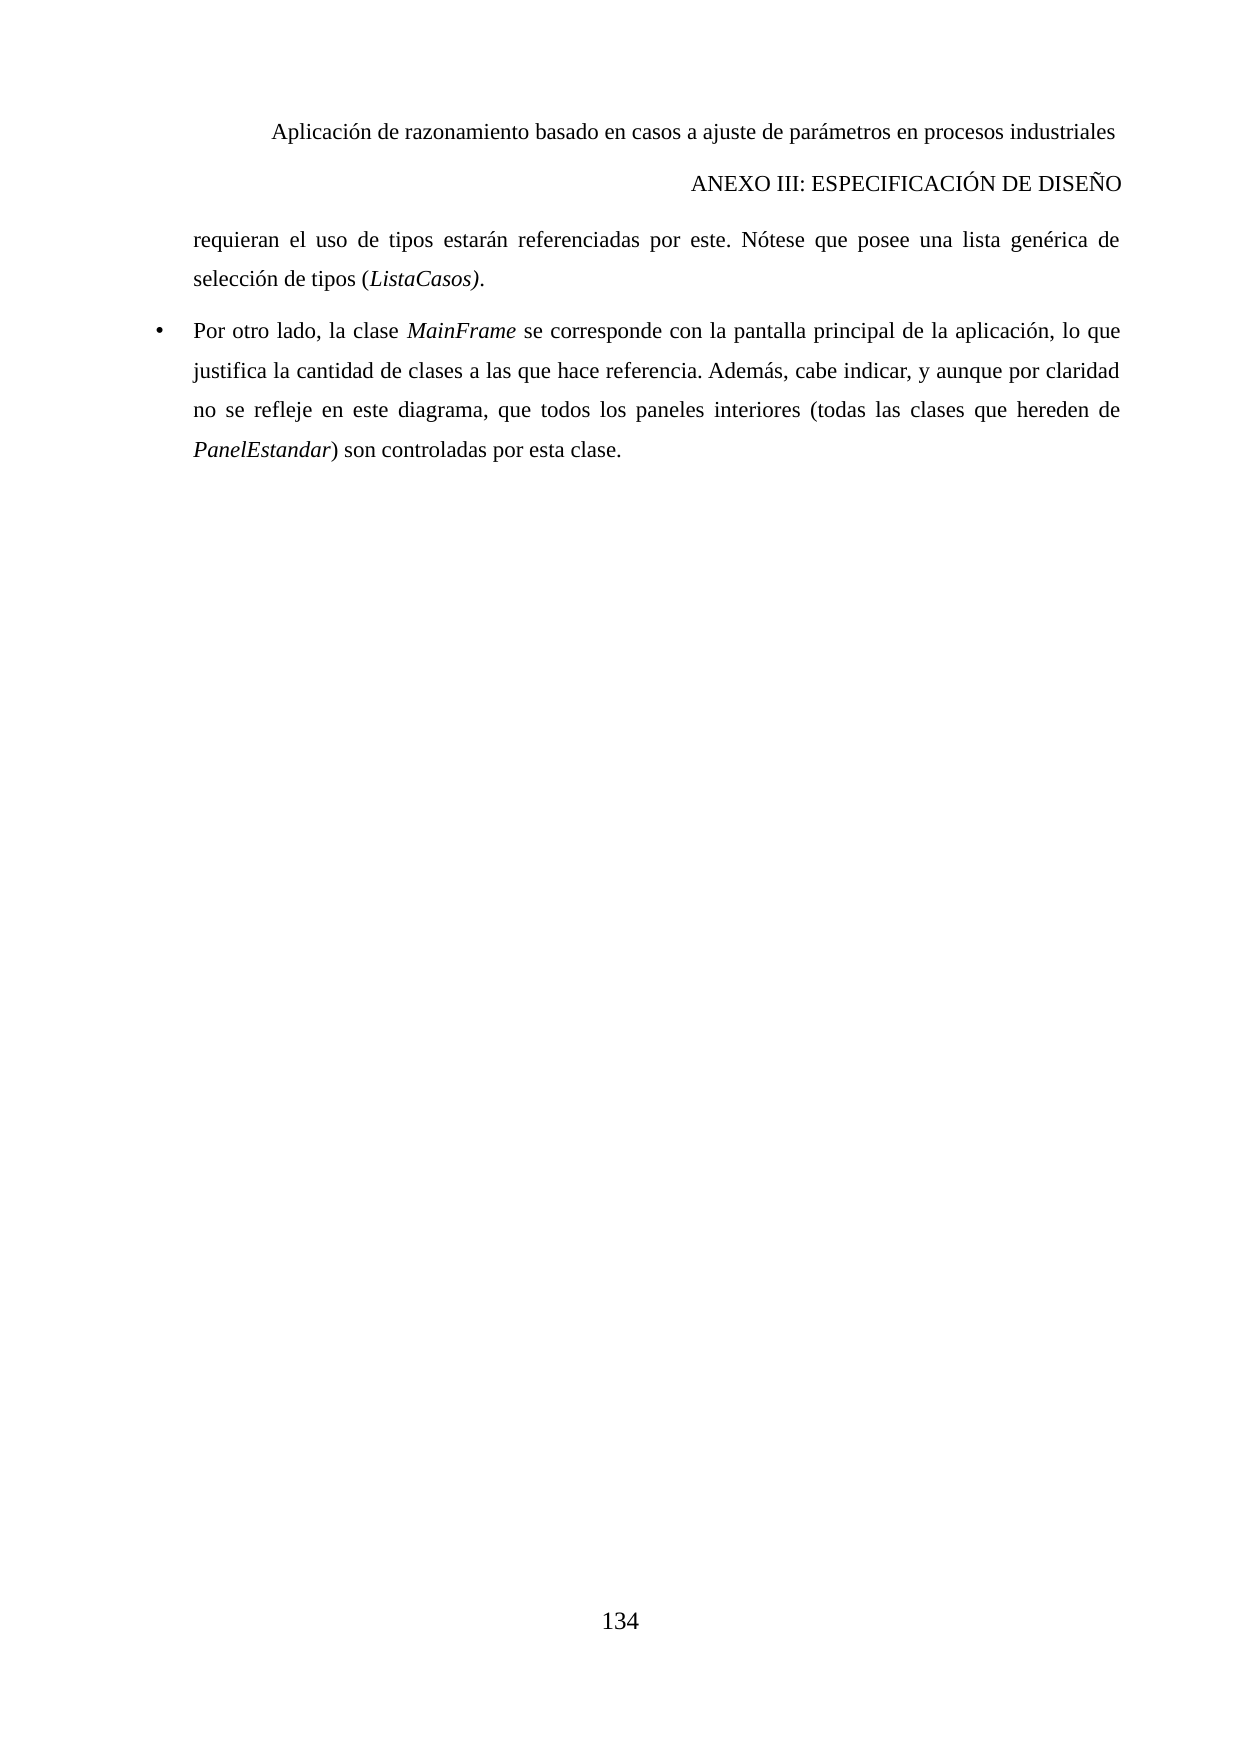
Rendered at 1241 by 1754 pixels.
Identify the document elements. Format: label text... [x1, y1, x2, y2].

list Por otro lado, la clase MainFrame se corresponde con la pantalla principal de la aplicación, lo que justifica la cantidad de clases a las que hace referencia. Además, cabe indicar, y aunque por claridad no se refleje en este diagrama, que todos los paneles interiores (todas las clases que hereden de PanelEstandar) son controladas por esta clase. [156, 317, 1122, 462]
list requieran el uso de tipos estarán referenciadas por este. Nótese que posee una lista genérica de selección de tipos (ListaCasos). [156, 226, 1122, 292]
